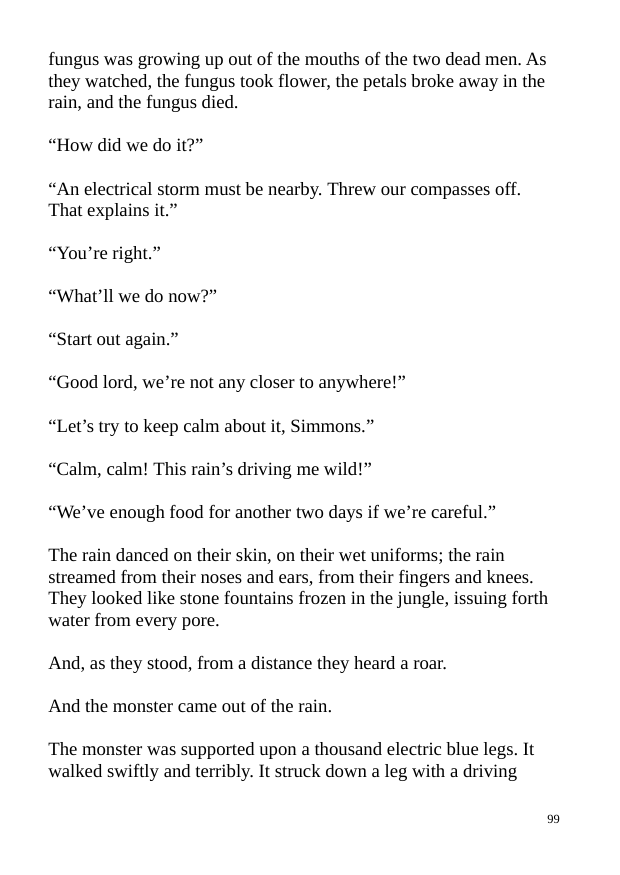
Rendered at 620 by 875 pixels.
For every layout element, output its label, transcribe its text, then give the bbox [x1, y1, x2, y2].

text fungus was growing up out of the mouths of the two dead men. As they watched, the fungus took flower, the petals broke away in the rain, and the fungus died. “How did we do it?” “An electrical storm must be nearby. Threw our compasses off. That explains it.” “You’re right.” “What’ll we do now?” “Start out again.” “Good lord, we’re not any closer to anywhere!” “Let’s try to keep calm about it, Simmons.” “Calm, calm! This rain’s driving me wild!” “We’ve enough food for another two days if we’re careful.” The rain danced on their skin, on their wet uniforms; the rain streamed from their noses and ears, from their fingers and knees. They looked like stone fountains frozen in the jungle, issuing forth water from every pore. And, as they stood, from a distance they heard a roar. And the monster came out of the rain. The monster was supported upon a thousand electric blue legs. It walked swiftly and terribly. It struck down a leg with a driving [48, 48, 559, 781]
